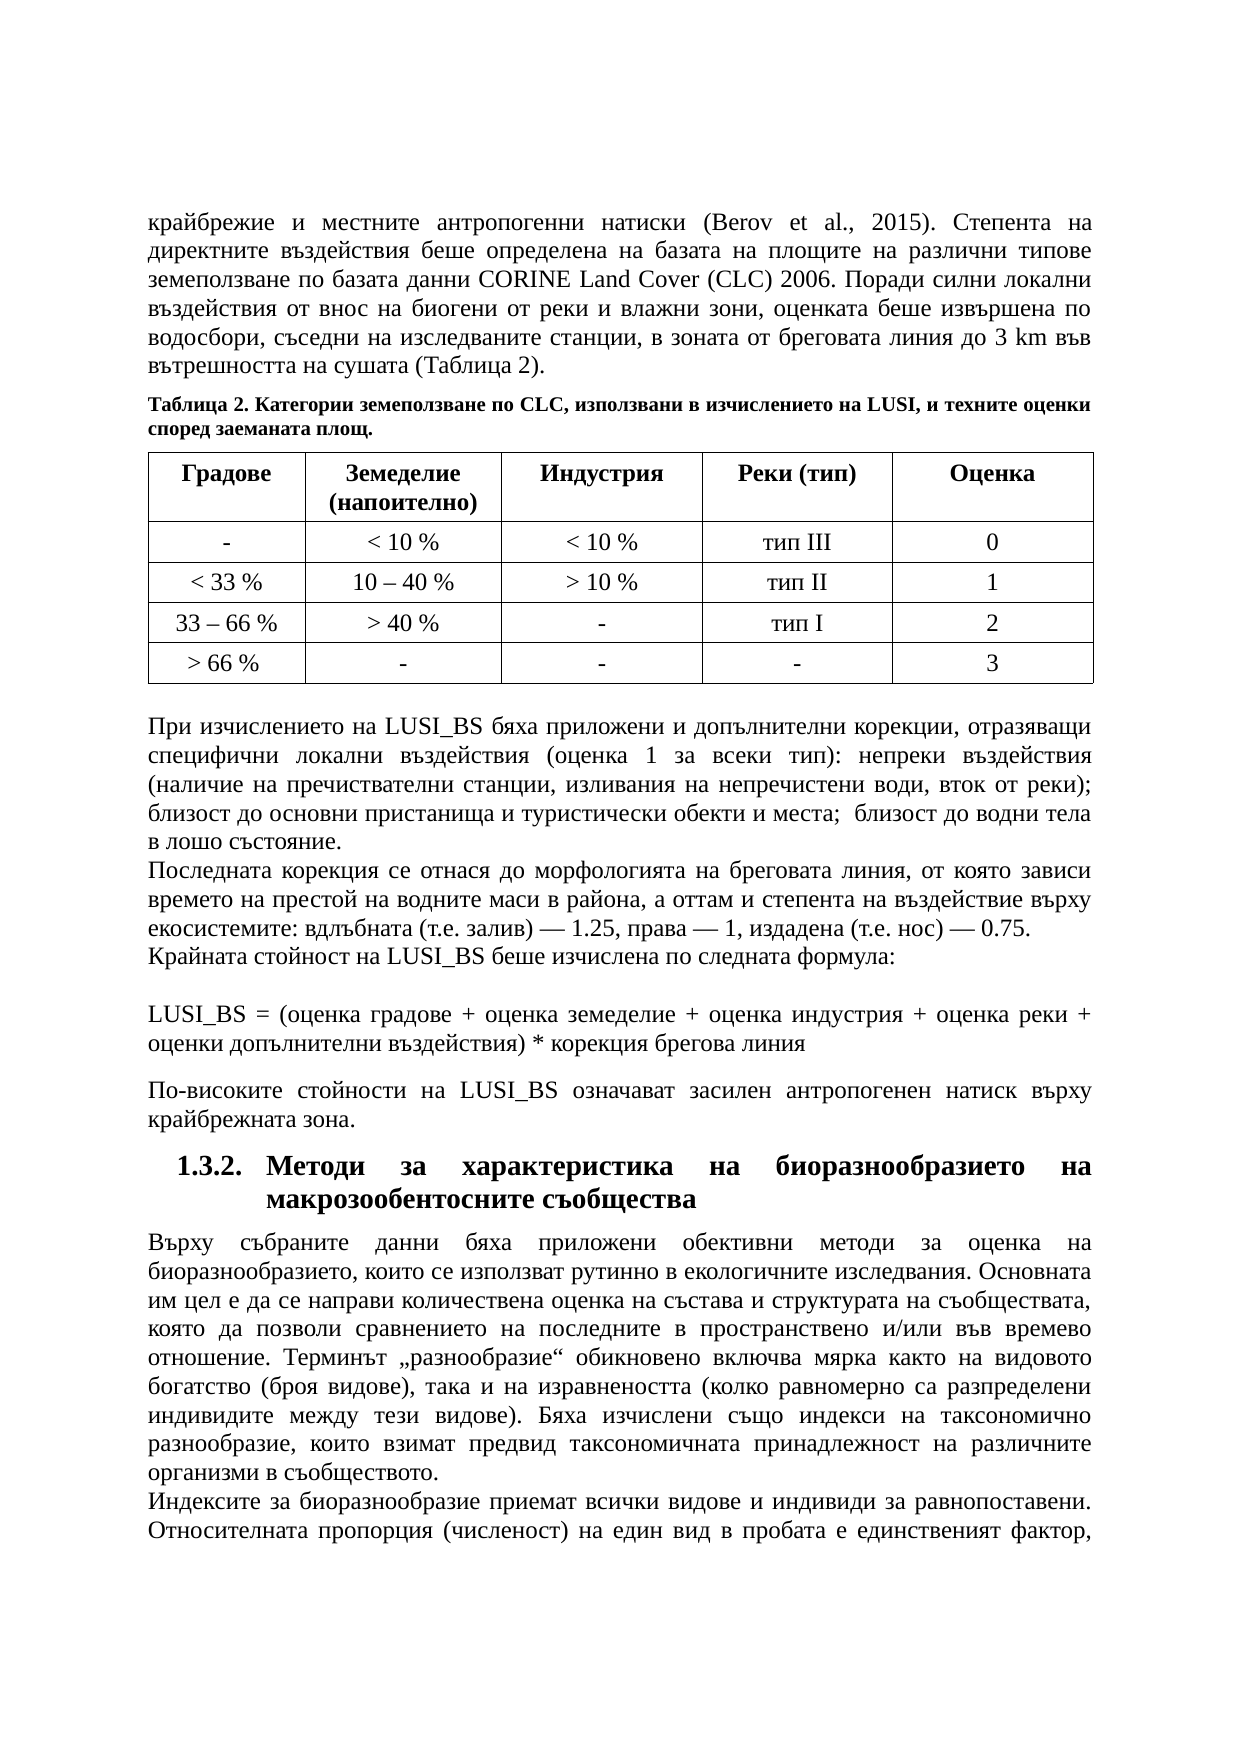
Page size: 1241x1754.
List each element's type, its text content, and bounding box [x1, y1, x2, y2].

table_cell 3 [893, 643, 1093, 682]
table_header Реки (тип) [703, 453, 892, 521]
table_cell - [703, 643, 892, 682]
table_cell 1 [893, 563, 1093, 602]
table_cell < 33 % [149, 563, 305, 602]
table_cell 10 – 40 % [306, 563, 501, 602]
table_cell < 10 % [306, 522, 501, 562]
table_cell > 40 % [306, 603, 501, 642]
text Последната корекция се отнася до морфологията на бреговата линия, от която зависи времето на престой на водните маси в района, а оттам и степента на въздействие върху екосистемите: вдлъбната (т.е. залив) — 1.25, права — 1, издадена (т.е. нос) — 0.75. [148, 855, 1093, 941]
text Крайната стойност на LUSI_BS беше изчислена по следната формула: [148, 941, 1093, 970]
table_header Градове [149, 453, 305, 521]
table_header Земеделие (напоително) [306, 453, 501, 521]
table_cell 2 [893, 603, 1093, 642]
table_cell тип III [703, 522, 892, 562]
table_cell 0 [893, 522, 1093, 562]
text По-високите стойности на LUSI_BS означават засилен антропогенен натиск върху крайбрежната зона. [148, 1076, 1093, 1133]
table_cell < 10 % [502, 522, 702, 562]
subtitle Методи за характеристика на биоразнообразието на макрозообентосните съобщества [242, 1148, 1093, 1215]
table_cell - [502, 603, 702, 642]
table_header Оценка [893, 453, 1093, 521]
table_cell > 66 % [149, 643, 305, 682]
table_cell тип II [703, 563, 892, 602]
text крайбрежие и местните антропогенни натиски (Berov et al., 2015). Степента на директните въздействия беше определена на базата на площите на различни типове земеползване по базата данни CORINE Land Cover (CLC) 2006. Поради силни локални въздействия от внос на биогени от реки и влажни зони, оценката беше извършена по водосбори, съседни на изследваните станции, в зоната от бреговата линия до 3 km във вътрешността на сушата (Таблица 2). [148, 207, 1093, 379]
text LUSI_BS = (оценка градове + оценка земеделие + оценка индустрия + оценка реки + оценки допълнителни въздействия) * корекция брегова линия [148, 999, 1093, 1056]
table_header Индустрия [502, 453, 702, 521]
text При изчислението на LUSI_BS бяха приложени и допълнителни корекции, отразяващи специфични локални въздействия (оценка 1 за всеки тип): непреки въздействия (наличие на пречиствателни станции, изливания на непречистени води, вток от реки); близост до основни пристанища и туристически обекти и места; близост до водни тела в лошо състояние. [148, 711, 1093, 855]
text Върху събраните данни бяха приложени обективни методи за оценка на биоразнообразието, които се използват рутинно в екологичните изследвания. Основната им цел е да се направи количествена оценка на състава и структурата на съобществата, която да позволи сравнението на последните в пространствено и/или във времево отношение. Терминът „разнообразие“ обикновено включва мярка както на видовото богатство (броя видове), така и на изравнеността (колко равномерно са разпределени индивидите между тези видове). Бяха изчислени също индекси на таксономично разнообразие, които взимат предвид таксономичната принадлежност на различните организми в съобществото. [148, 1227, 1093, 1486]
table_cell 33 – 66 % [149, 603, 305, 642]
text Индексите за биоразнообразие приемат всички видове и индивиди за равнопоставени. Относителната пропорция (численост) на един вид в пробата е единственият фактор, [148, 1486, 1093, 1543]
text Таблица 2. Категории земеползване по CLC, използвани в изчислението на LUSI, и техните оценки според заеманата площ. [148, 392, 1093, 440]
table_cell - [149, 522, 305, 562]
table_cell > 10 % [502, 563, 702, 602]
table_cell - [502, 643, 702, 682]
table_cell тип I [703, 603, 892, 642]
table_cell - [306, 643, 501, 682]
